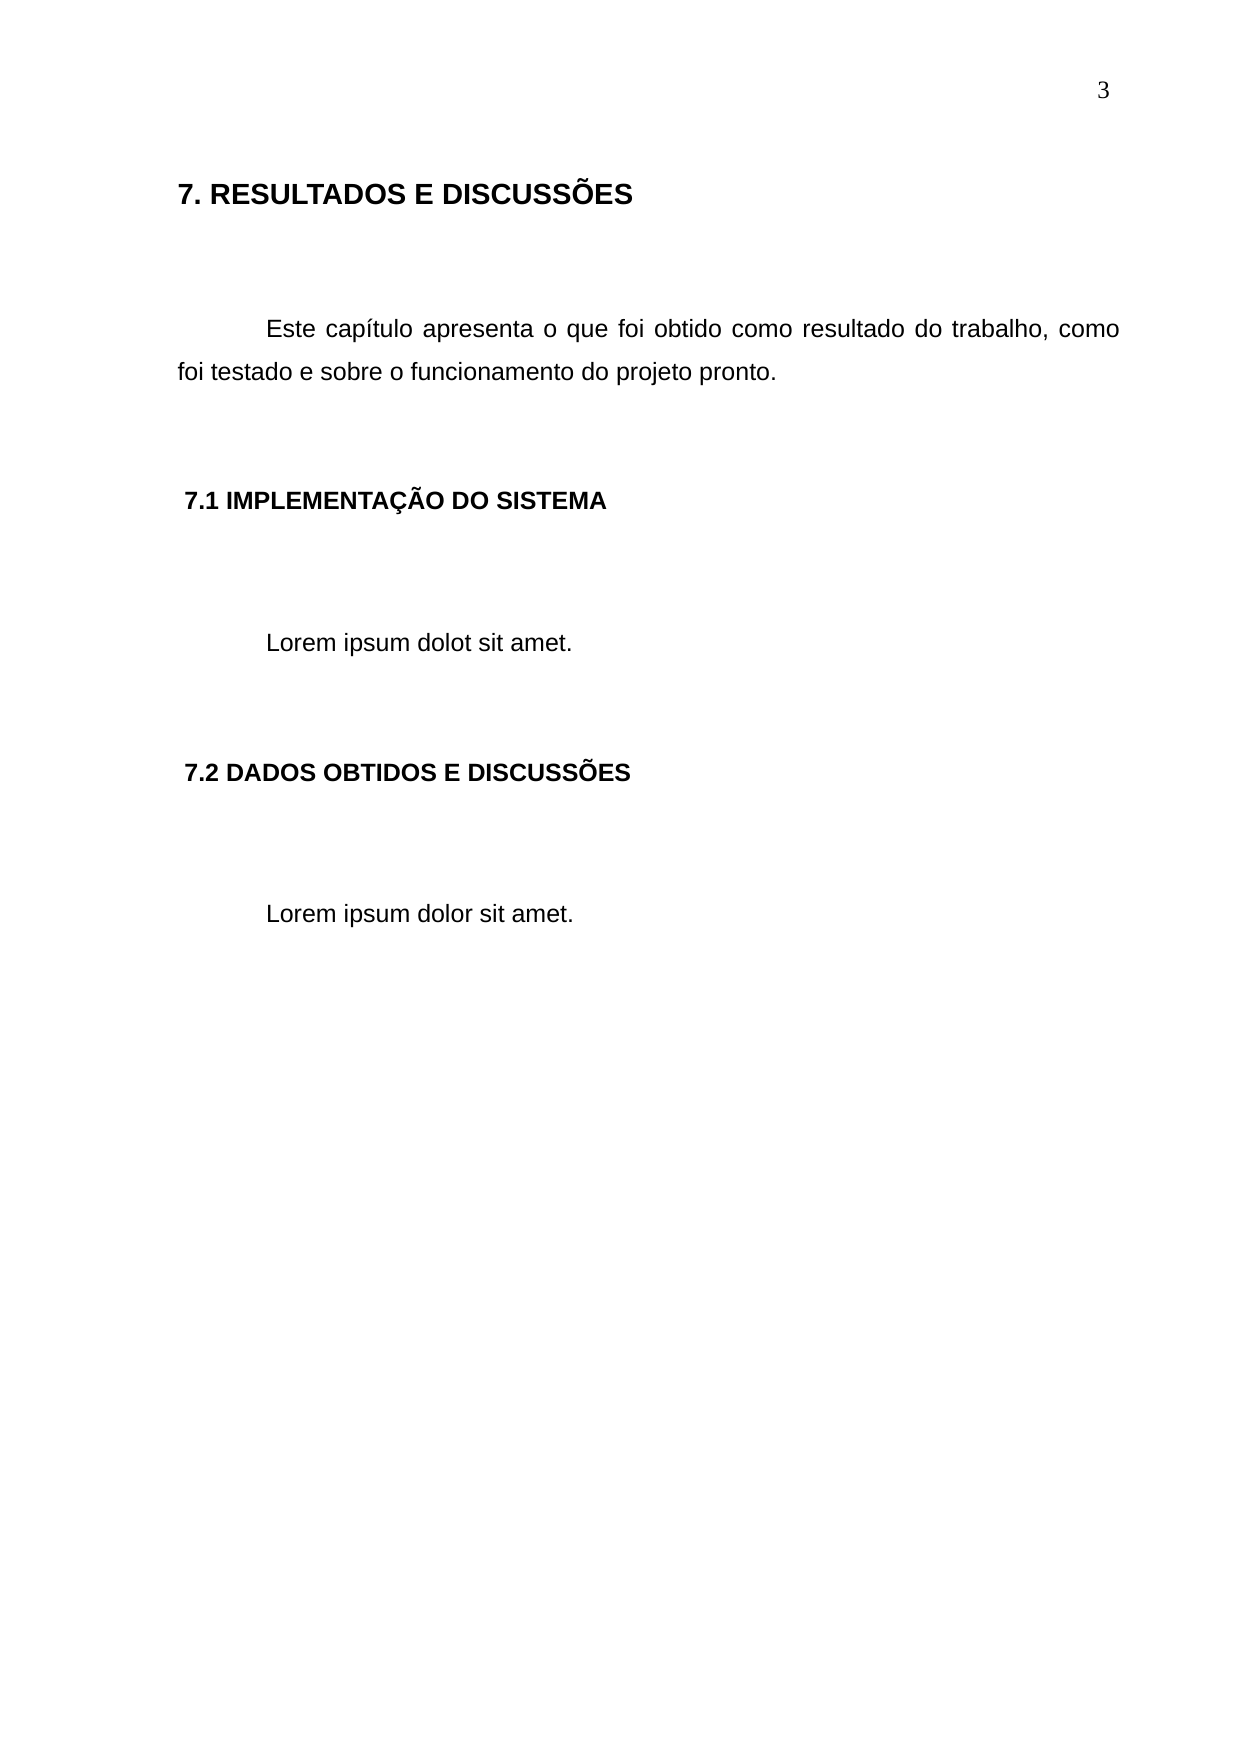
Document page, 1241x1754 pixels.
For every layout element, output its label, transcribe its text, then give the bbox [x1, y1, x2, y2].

text Lorem ipsum dolot sit amet. [177, 628, 1122, 657]
subtitle IMPLEMENTAÇÃO DO SISTEMA [177, 486, 1122, 515]
text Lorem ipsum dolor sit amet. [177, 899, 1122, 928]
subtitle RESULTADOS E DISCUSSÕES [177, 177, 1122, 211]
subtitle DADOS OBTIDOS E DISCUSSÕES [177, 757, 1122, 786]
text Este capítulo apresenta o que foi obtido como resultado do trabalho, como foi testado e sobre o funcionamento do projeto pronto. [177, 314, 1122, 386]
